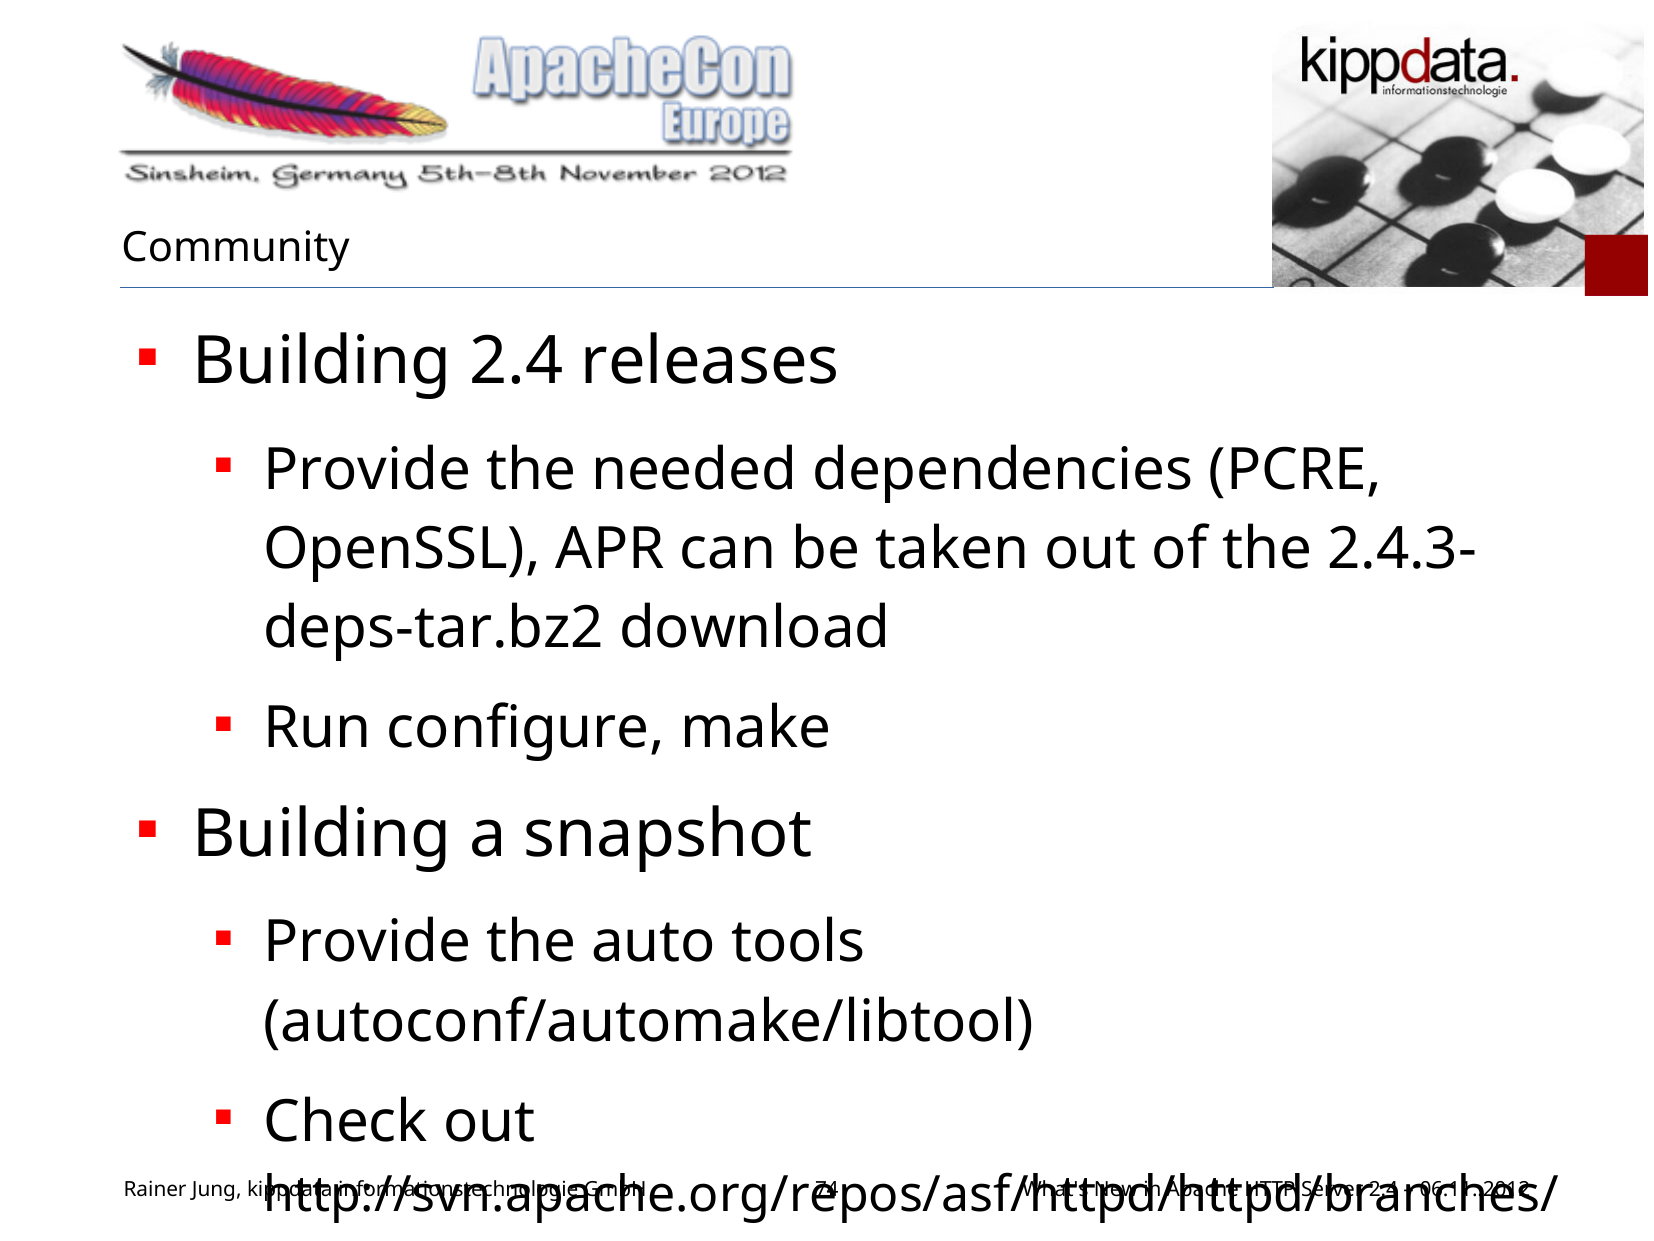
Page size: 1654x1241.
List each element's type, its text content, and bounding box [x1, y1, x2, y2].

picture [1272, 5, 1648, 302]
title Community [121, 204, 1242, 286]
list Building 2.4 releases Provide the needed dependencies (PCRE, OpenSSL), APR can be taken out of the 2.4.3-deps-tar.bz2 download Run configure, make Building a snapshot Provide the auto tools (autoconf/automake/libtool) Check out http://svn.apache.org/repos/asf/httpd/httpd/branches/2.4.x/ Run „./buildconf --with-apr=[dir] and –with-apr-util=[dir]“ Run configure, make [121, 312, 1583, 1162]
picture [113, 32, 797, 195]
